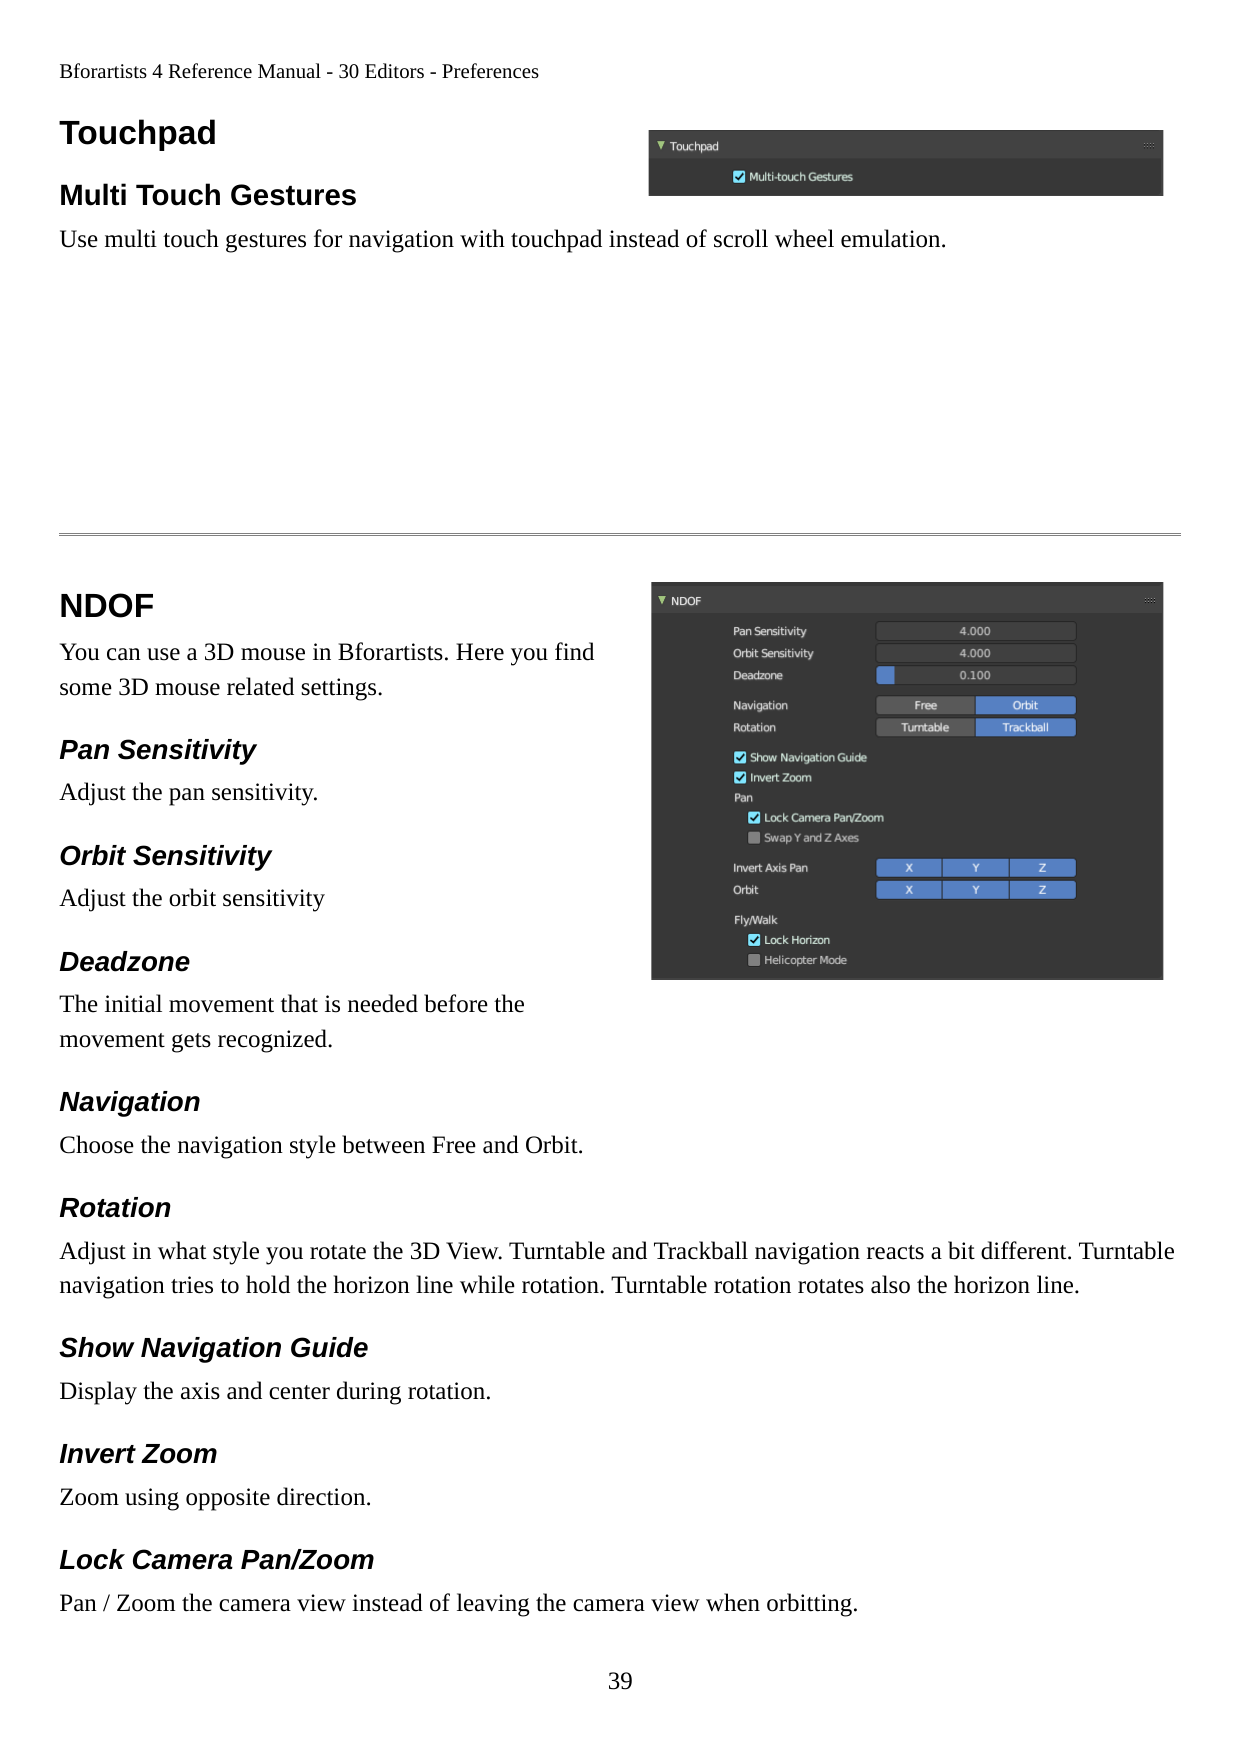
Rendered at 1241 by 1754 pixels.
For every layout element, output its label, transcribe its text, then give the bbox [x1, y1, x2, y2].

picture [648, 130, 1164, 196]
subtitle [1164, 945, 1181, 977]
subtitle Show Navigation Guide [59, 1332, 1181, 1364]
text Adjust in what style you rotate the 3D View. Turntable and Trackball navigation reacts a bit different. Turntable navigation tries to hold the horizon line while rotation. Turntable rotation rotates also the horizon line. [59, 1236, 1181, 1299]
subtitle Orbit Sensitivity [59, 839, 651, 871]
text Zoom using opposite direction. [59, 1482, 1181, 1511]
subtitle Multi Touch Gestures [59, 178, 1181, 212]
text Adjust the pan sensitivity. [59, 777, 651, 806]
text Choose the navigation style between Free and Orbit. [59, 1130, 1181, 1158]
subtitle Pan Sensitivity [59, 733, 651, 765]
subtitle [1164, 733, 1181, 765]
subtitle [1164, 839, 1181, 871]
text Display the axis and center during rotation. [59, 1376, 1181, 1405]
text Use multi touch gestures for navigation with touchpad instead of scroll wheel emulation. [59, 224, 1181, 253]
subtitle Navigation [59, 1085, 1181, 1117]
subtitle Rotation [59, 1191, 1181, 1223]
text You can use a 3D mouse in Bforartists. Here you find some 3D mouse related settings. [59, 637, 651, 700]
subtitle Lock Camera Pan/Zoom [59, 1544, 1181, 1576]
subtitle Touchpad [59, 113, 1181, 151]
subtitle Invert Zoom [59, 1438, 1181, 1469]
subtitle Deadzone [59, 945, 651, 977]
text Adjust the orbit sensitivity [59, 883, 651, 912]
subtitle NDOF [59, 586, 651, 624]
picture [651, 582, 1164, 980]
text The initial movement that is needed before the movement gets recognized. [59, 989, 1181, 1053]
subtitle [1164, 586, 1181, 624]
text Pan / Zoom the camera view instead of leaving the camera view when orbitting. [59, 1588, 1181, 1617]
